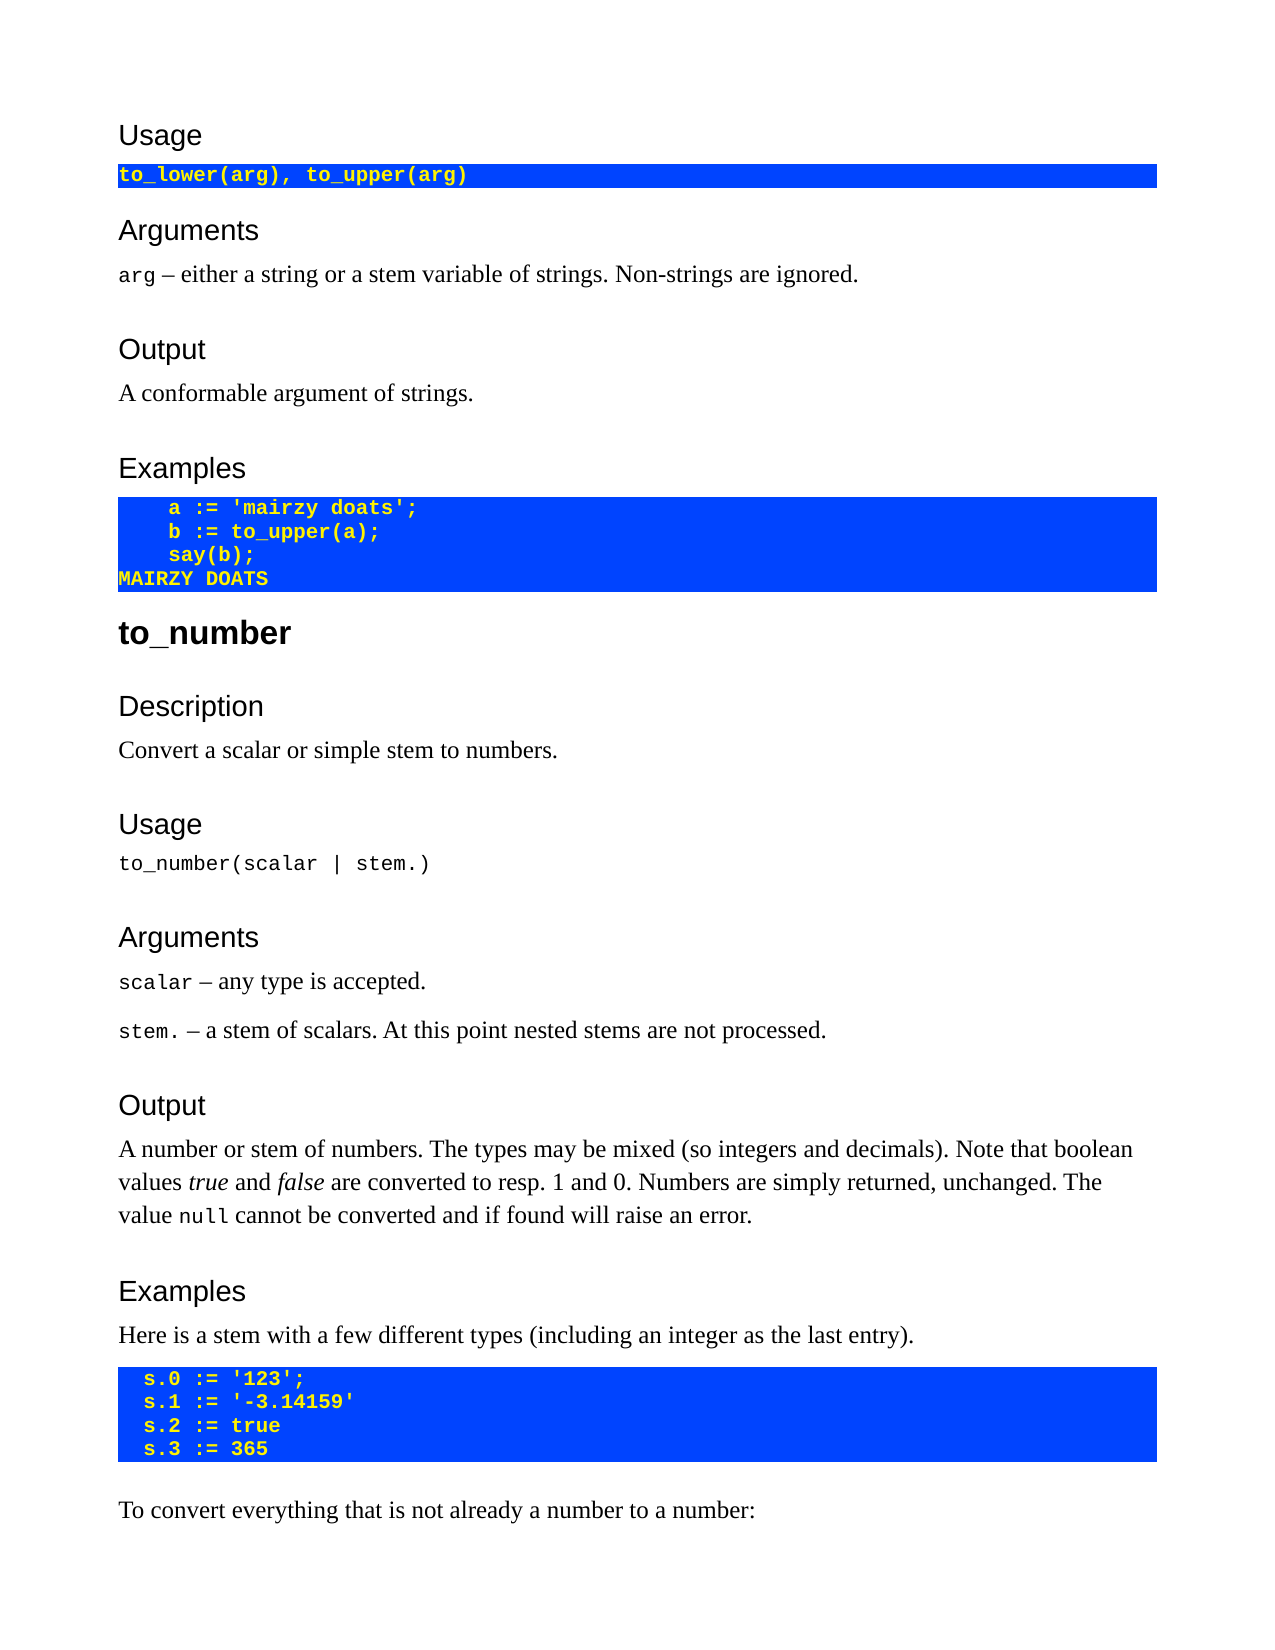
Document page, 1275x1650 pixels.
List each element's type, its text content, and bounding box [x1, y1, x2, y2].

text arg – either a string or a stem variable of strings. Non-strings are ignored. [118, 259, 1157, 288]
text A conformable argument of strings. [118, 378, 1157, 407]
subtitle Usage [118, 118, 1157, 152]
text s.3 := 365 [118, 1438, 1157, 1462]
text s.0 := '123'; [118, 1367, 1157, 1391]
text scalar – any type is accepted. [118, 966, 1157, 996]
text stem. – a stem of scalars. At this point nested stems are not processed. [118, 1015, 1157, 1044]
text to_lower(arg), to_upper(arg) [118, 164, 1157, 188]
subtitle Output [118, 332, 1157, 366]
subtitle Description [118, 689, 1157, 722]
subtitle Examples [118, 451, 1157, 484]
text s.2 := true [118, 1415, 1157, 1438]
text Here is a stem with a few different types (including an integer as the last entry). [118, 1320, 1157, 1349]
text To convert everything that is not already a number to a number: [118, 1462, 1157, 1524]
subtitle Examples [118, 1274, 1157, 1307]
text to_number(scalar | stem.) [118, 853, 1157, 877]
text MAIRZY DOATS [118, 568, 1157, 592]
subtitle Arguments [118, 213, 1157, 246]
subtitle Arguments [118, 920, 1157, 954]
subtitle Output [118, 1088, 1157, 1122]
text b := to_upper(a); [118, 521, 1157, 544]
subtitle to_number [118, 612, 1157, 651]
text a := 'mairzy doats'; [118, 497, 1157, 521]
text A number or stem of numbers. The types may be mixed (so integers and decimals). Note that boolean values true and false are converted to resp. 1 and 0. Numbers are simply returned, unchanged. The value null cannot be converted and if found will raise an error. [118, 1134, 1157, 1230]
text Convert a scalar or simple stem to numbers. [118, 735, 1157, 763]
text s.1 := '-3.14159' [118, 1391, 1157, 1415]
text say(b); [118, 544, 1157, 568]
subtitle Usage [118, 807, 1157, 841]
